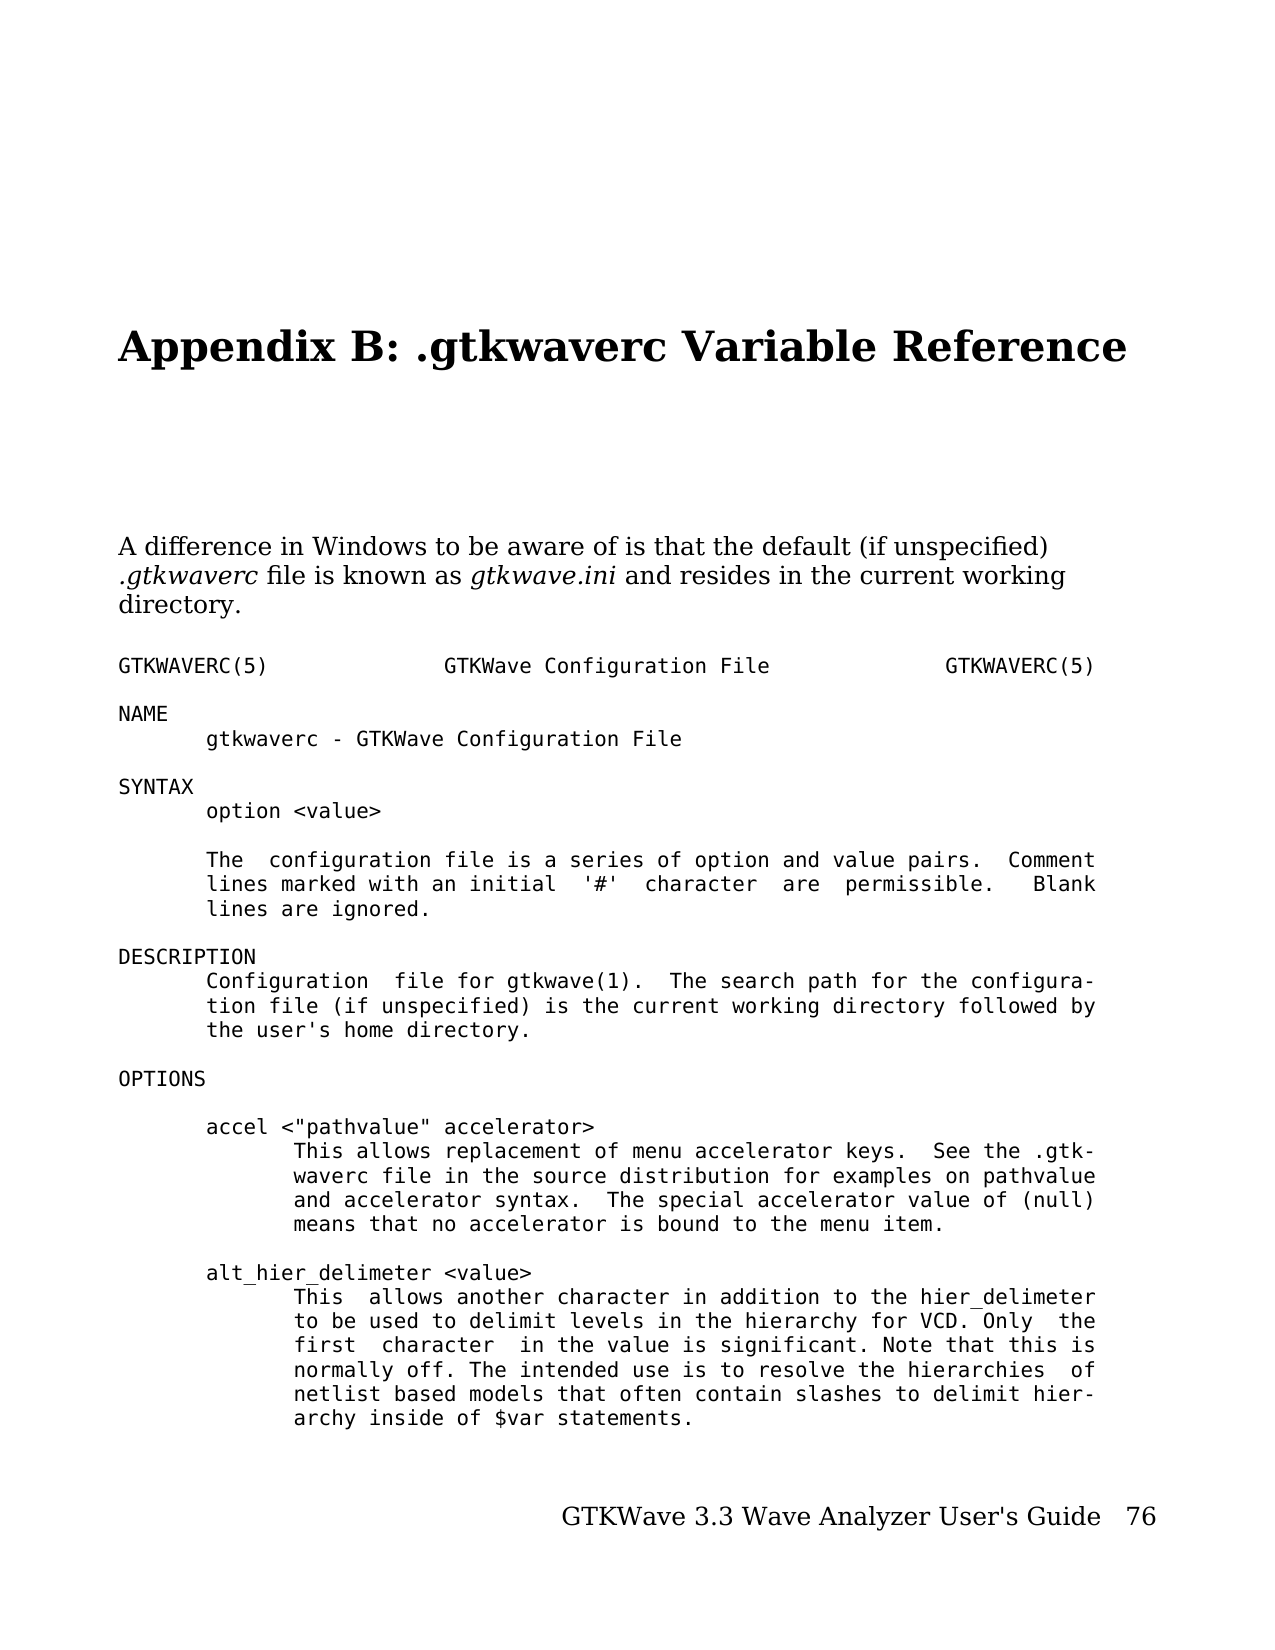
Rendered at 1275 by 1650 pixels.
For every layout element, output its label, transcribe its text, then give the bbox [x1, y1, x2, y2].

text the user's home directory. [118, 1018, 1157, 1042]
text Configuration file for gtkwave(1). The search path for the configura- [118, 969, 1157, 994]
text DESCRIPTION [118, 945, 1157, 969]
text OPTIONS [118, 1067, 1157, 1091]
text tion file (if unspecified) is the current working directory followed by [118, 994, 1157, 1018]
text Appendix B: .gtkwaverc Variable Reference [118, 322, 1157, 371]
text NAME [118, 702, 1157, 727]
text lines are ignored. [118, 897, 1157, 921]
text SYNTAX [118, 775, 1157, 799]
text first character in the value is significant. Note that this is [118, 1333, 1157, 1358]
text gtkwaverc - GTKWave Configuration File [118, 727, 1157, 751]
text alt_hier_delimeter <value> [118, 1261, 1157, 1285]
text to be used to delimit levels in the hierarchy for VCD. Only the [118, 1309, 1157, 1333]
text A difference in Windows to be aware of is that the default (if unspecified) .gtkwaverc file is known as gtkwave.ini and resides in the current working directory. [118, 532, 1157, 620]
text and accelerator syntax. The special accelerator value of (null) [118, 1188, 1157, 1212]
text The configuration file is a series of option and value pairs. Comment [118, 848, 1157, 872]
text archy inside of $var statements. [118, 1406, 1157, 1431]
text This allows replacement of menu accelerator keys. See the .gtk- [118, 1139, 1157, 1164]
text netlist based models that often contain slashes to delimit hier- [118, 1382, 1157, 1406]
text normally off. The intended use is to resolve the hierarchies of [118, 1358, 1157, 1382]
text lines marked with an initial '#' character are permissible. Blank [118, 872, 1157, 897]
text waverc file in the source distribution for examples on pathvalue [118, 1164, 1157, 1188]
text means that no accelerator is bound to the menu item. [118, 1212, 1157, 1236]
text GTKWAVERC(5) GTKWave Configuration File GTKWAVERC(5) [118, 654, 1157, 678]
text This allows another character in addition to the hier_delimeter [118, 1285, 1157, 1309]
text accel <"pathvalue" accelerator> [118, 1115, 1157, 1139]
text option <value> [118, 799, 1157, 824]
